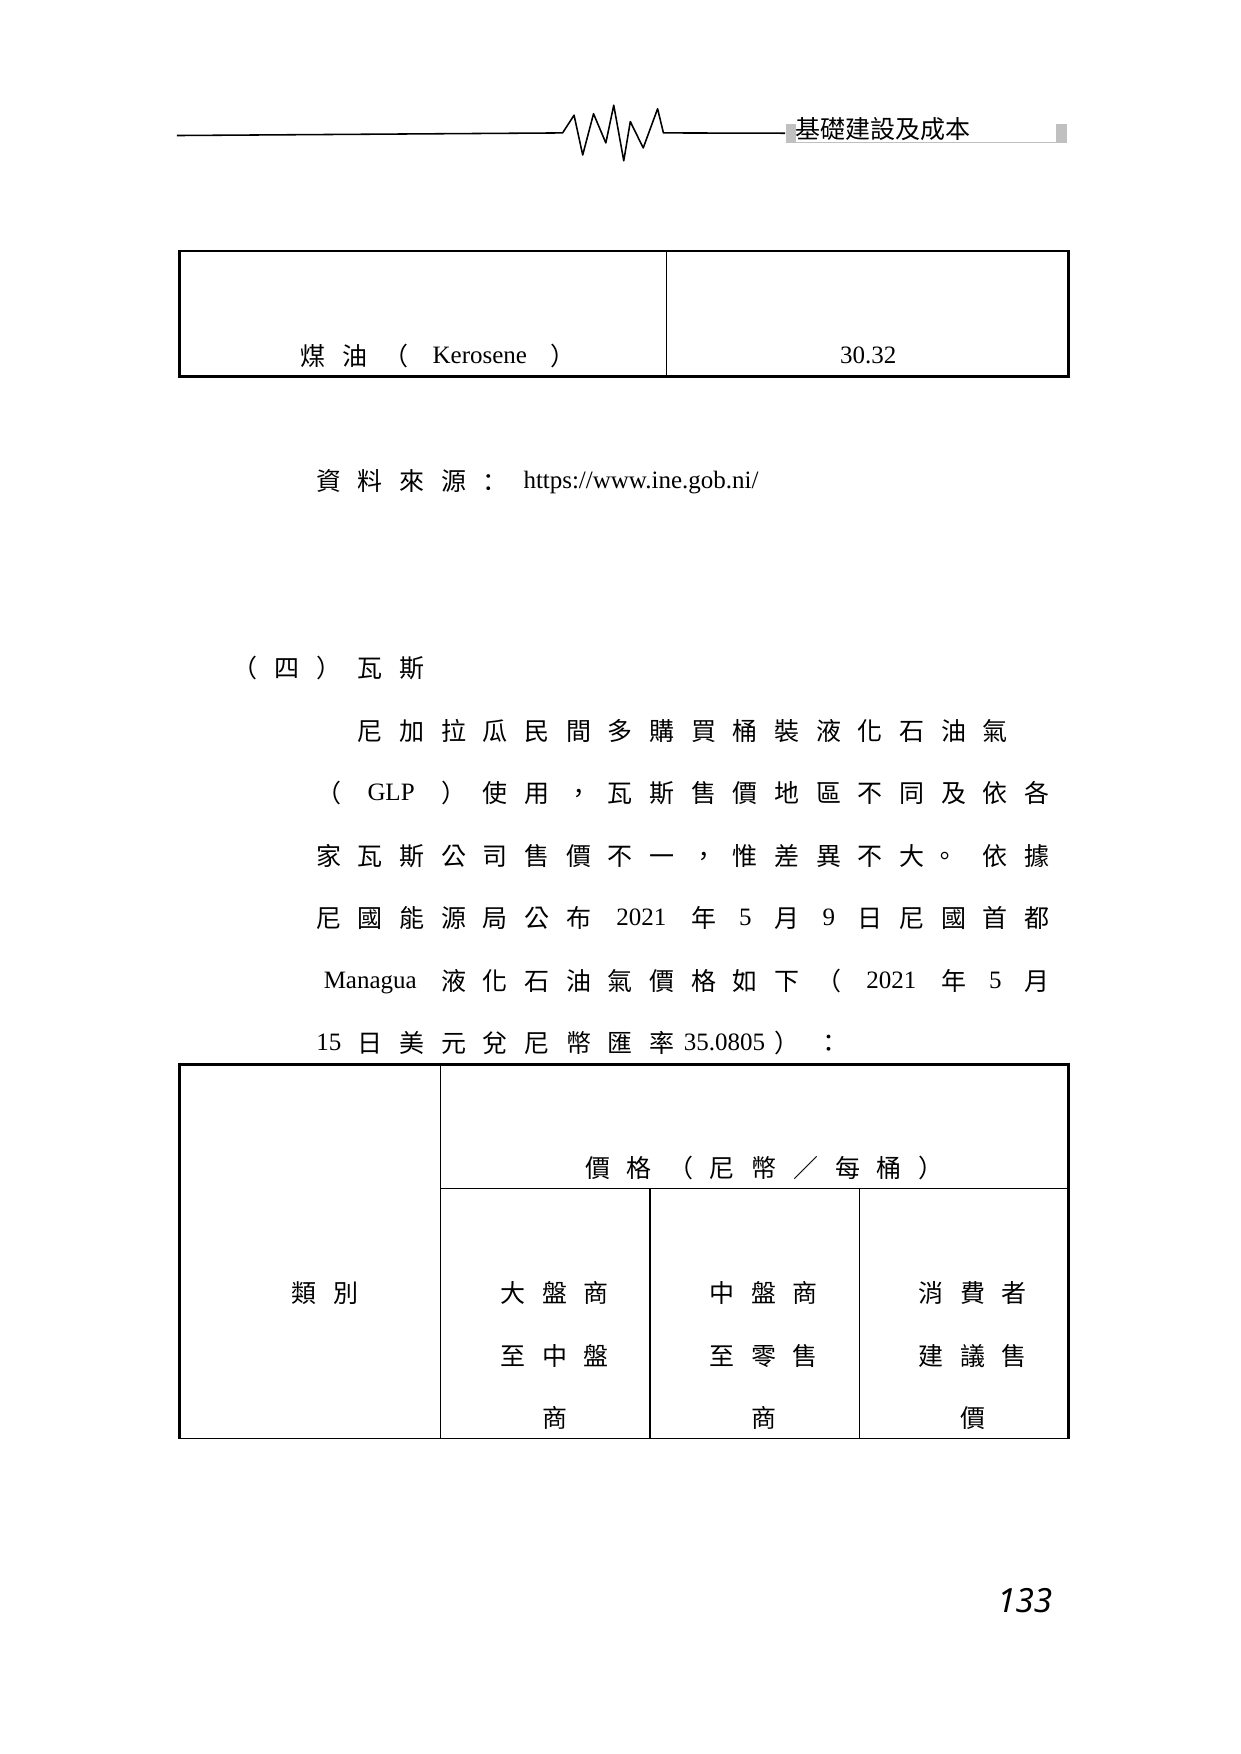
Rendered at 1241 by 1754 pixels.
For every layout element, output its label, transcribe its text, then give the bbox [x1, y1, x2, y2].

table_header 類別 [181, 1066, 440, 1438]
table_cell 煤油（Kerosene） [181, 252, 666, 375]
text 資料來源：https://www.ine.gob.ni/ [224, 438, 1058, 500]
table_cell 中盤商至零售商 [651, 1189, 859, 1438]
text 尼加拉瓜民間多購買桶裝液化石油氣（GLP）使用，瓦斯售價地區不同及依各家瓦斯公司售價不一，惟差異不大。依據尼國能源局公布2021年5月9日尼國首都Managua液化石油氣價格如下（2021年5月15日美元兌尼幣匯率35.0805）： [281, 688, 1058, 1063]
text （四）瓦斯 [207, 625, 1058, 688]
table_cell 消費者建議售價 [860, 1189, 1067, 1438]
table_header 價格（尼幣／每桶） [441, 1066, 1067, 1188]
table_cell 30.32 [667, 252, 1067, 375]
table_cell 大盤商至中盤商 [441, 1189, 649, 1438]
